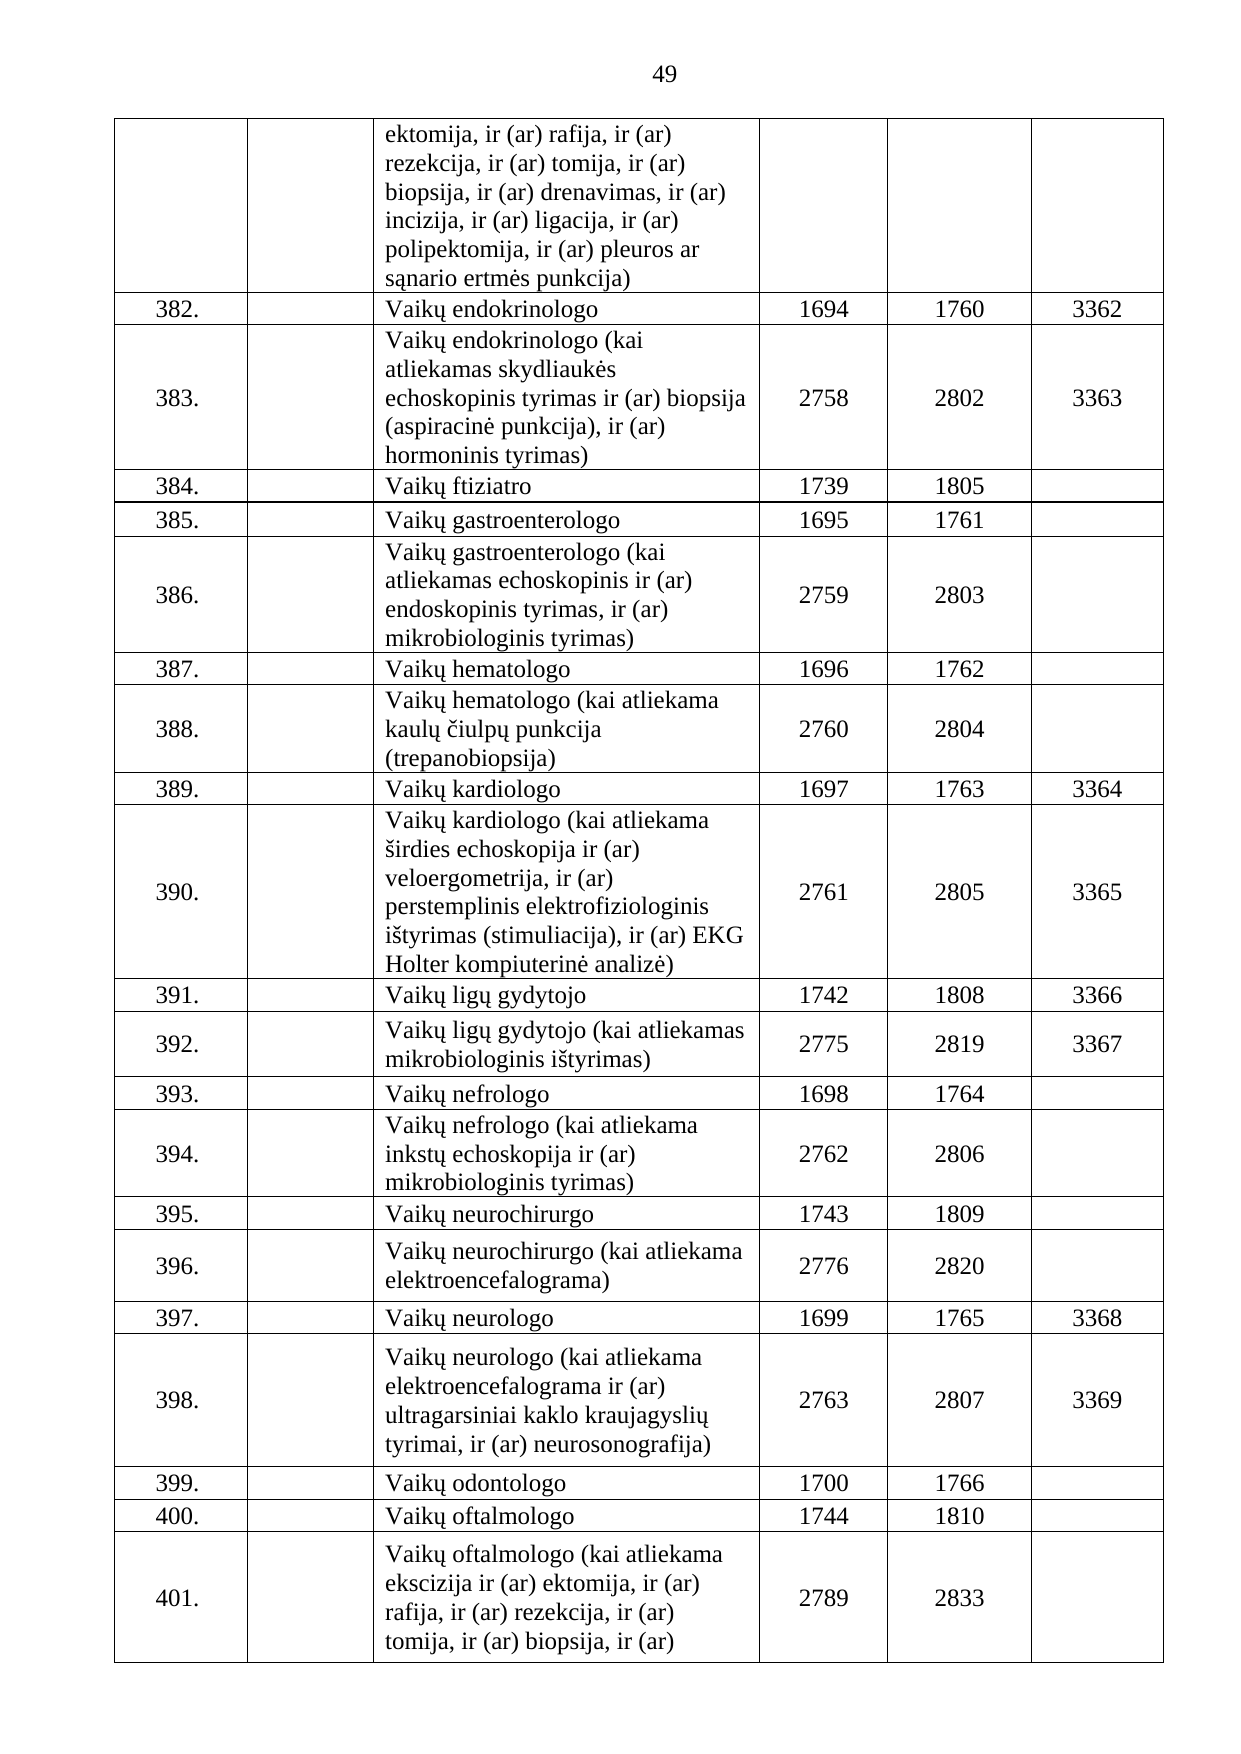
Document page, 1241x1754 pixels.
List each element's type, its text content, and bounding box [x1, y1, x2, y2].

table_cell 2762 [760, 1110, 887, 1196]
table_cell Vaikų ligų gydytojo [374, 979, 759, 1011]
table_cell 2802 [888, 325, 1031, 469]
table_cell 2833 [888, 1532, 1031, 1662]
table_cell [248, 119, 373, 292]
table_cell Vaikų nefrologo [374, 1077, 759, 1109]
table_cell Vaikų oftalmologo (kai atliekama ekscizija ir (ar) ektomija, ir (ar) rafija, ir (ar) rezekcija, ir (ar) tomija, ir (ar) biopsija, ir (ar) [374, 1532, 759, 1662]
table_cell 388. [115, 685, 247, 772]
table_cell [248, 1500, 373, 1531]
table_cell [248, 1467, 373, 1498]
table_cell 2763 [760, 1334, 887, 1466]
table_cell 1698 [760, 1077, 887, 1109]
table_cell 393. [115, 1077, 247, 1109]
table_cell [248, 325, 373, 469]
table_cell 385. [115, 503, 247, 536]
table_cell [1032, 685, 1163, 772]
table_cell 2761 [760, 805, 887, 978]
table_cell Vaikų odontologo [374, 1467, 759, 1498]
table_cell 1805 [888, 470, 1031, 501]
table_cell 391. [115, 979, 247, 1011]
table_cell Vaikų ligų gydytojo (kai atliekamas mikrobiologinis ištyrimas) [374, 1012, 759, 1076]
table_cell 384. [115, 470, 247, 501]
table_cell 2760 [760, 685, 887, 772]
table_cell 389. [115, 773, 247, 804]
table_cell [1032, 1230, 1163, 1301]
table_cell 3368 [1032, 1302, 1163, 1333]
table_cell [248, 1302, 373, 1333]
table_cell [1032, 1532, 1163, 1662]
table_cell Vaikų kardiologo [374, 773, 759, 804]
table_cell ektomija, ir (ar) rafija, ir (ar) rezekcija, ir (ar) tomija, ir (ar) biopsija, ir (ar) drenavimas, ir (ar) incizija, ir (ar) ligacija, ir (ar) polipektomija, ir (ar) pleuros ar sąnario ertmės punkcija) [374, 119, 759, 292]
table_cell 2803 [888, 537, 1031, 652]
table_cell Vaikų neurologo [374, 1302, 759, 1333]
table_cell 1765 [888, 1302, 1031, 1333]
table_cell 2775 [760, 1012, 887, 1076]
table_cell Vaikų gastroenterologo [374, 503, 759, 536]
table_cell [1032, 1197, 1163, 1229]
table_cell Vaikų gastroenterologo (kai atliekamas echoskopinis ir (ar) endoskopinis tyrimas, ir (ar) mikrobiologinis tyrimas) [374, 537, 759, 652]
table_cell Vaikų oftalmologo [374, 1500, 759, 1531]
table_cell 2807 [888, 1334, 1031, 1466]
table_cell [1032, 470, 1163, 501]
table_cell [248, 293, 373, 324]
table_cell 1695 [760, 503, 887, 536]
table_cell 382. [115, 293, 247, 324]
table_cell 1809 [888, 1197, 1031, 1229]
table_cell [248, 1334, 373, 1466]
table_cell 3366 [1032, 979, 1163, 1011]
table_cell [248, 773, 373, 804]
table_cell [1032, 1467, 1163, 1498]
table_cell Vaikų endokrinologo (kai atliekamas skydliaukės echoskopinis tyrimas ir (ar) biopsija (aspiracinė punkcija), ir (ar) hormoninis tyrimas) [374, 325, 759, 469]
table_cell [115, 119, 247, 292]
table_cell [248, 685, 373, 772]
table_cell 2789 [760, 1532, 887, 1662]
table_cell 2806 [888, 1110, 1031, 1196]
table_cell 1700 [760, 1467, 887, 1498]
table_cell [248, 979, 373, 1011]
table_cell Vaikų kardiologo (kai atliekama širdies echoskopija ir (ar) veloergometrija, ir (ar) perstemplinis elektrofiziologinis ištyrimas (stimuliacija), ir (ar) EKG Holter kompiuterinė analizė) [374, 805, 759, 978]
table_cell [1032, 1500, 1163, 1531]
table_cell 3369 [1032, 1334, 1163, 1466]
table_cell [248, 1012, 373, 1076]
table_cell 1744 [760, 1500, 887, 1531]
table_cell [1032, 503, 1163, 536]
table_cell 2805 [888, 805, 1031, 978]
table_cell 383. [115, 325, 247, 469]
table_cell Vaikų nefrologo (kai atliekama inkstų echoskopija ir (ar) mikrobiologinis tyrimas) [374, 1110, 759, 1196]
table_cell [248, 653, 373, 684]
table_cell 1766 [888, 1467, 1031, 1498]
table_cell 395. [115, 1197, 247, 1229]
table_cell 399. [115, 1467, 247, 1498]
table_cell 386. [115, 537, 247, 652]
table_cell 1694 [760, 293, 887, 324]
table_cell [248, 503, 373, 536]
table_cell [1032, 1110, 1163, 1196]
table_cell 400. [115, 1500, 247, 1531]
table_cell Vaikų neurochirurgo (kai atliekama elektroencefalograma) [374, 1230, 759, 1301]
table_cell 398. [115, 1334, 247, 1466]
table_cell [248, 1197, 373, 1229]
table_cell 1761 [888, 503, 1031, 536]
table_cell Vaikų hematologo [374, 653, 759, 684]
table_cell [1032, 537, 1163, 652]
table_cell 1810 [888, 1500, 1031, 1531]
table_cell 390. [115, 805, 247, 978]
table_cell Vaikų neurochirurgo [374, 1197, 759, 1229]
table_cell 387. [115, 653, 247, 684]
table_cell 3364 [1032, 773, 1163, 804]
table_cell 392. [115, 1012, 247, 1076]
table_cell 1742 [760, 979, 887, 1011]
table_cell [248, 1230, 373, 1301]
table_cell [1032, 119, 1163, 292]
table_cell 2776 [760, 1230, 887, 1301]
table_cell 401. [115, 1532, 247, 1662]
table_cell [1032, 653, 1163, 684]
table_cell 1743 [760, 1197, 887, 1229]
table_cell [248, 537, 373, 652]
table_cell 1760 [888, 293, 1031, 324]
table_cell 1764 [888, 1077, 1031, 1109]
table_cell [248, 1110, 373, 1196]
table_cell 2759 [760, 537, 887, 652]
table_cell [248, 805, 373, 978]
table_cell Vaikų neurologo (kai atliekama elektroencefalograma ir (ar) ultragarsiniai kaklo kraujagyslių tyrimai, ir (ar) neurosonografija) [374, 1334, 759, 1466]
table_cell 3365 [1032, 805, 1163, 978]
table_cell 2758 [760, 325, 887, 469]
table_cell 394. [115, 1110, 247, 1196]
table_cell 3363 [1032, 325, 1163, 469]
table_cell Vaikų ftiziatro [374, 470, 759, 501]
table_cell 1739 [760, 470, 887, 501]
table_cell 1696 [760, 653, 887, 684]
table_cell [248, 1077, 373, 1109]
table_cell 2804 [888, 685, 1031, 772]
table_cell Vaikų endokrinologo [374, 293, 759, 324]
table_cell [1032, 1077, 1163, 1109]
table_cell Vaikų hematologo (kai atliekama kaulų čiulpų punkcija (trepanobiopsija) [374, 685, 759, 772]
table_cell 3362 [1032, 293, 1163, 324]
table_cell 1763 [888, 773, 1031, 804]
table_cell [248, 470, 373, 501]
table_cell [248, 1532, 373, 1662]
table_cell 2819 [888, 1012, 1031, 1076]
table_cell 3367 [1032, 1012, 1163, 1076]
table_cell [760, 119, 887, 292]
table_cell 396. [115, 1230, 247, 1301]
table_cell 397. [115, 1302, 247, 1333]
table_cell 1808 [888, 979, 1031, 1011]
table_cell 1697 [760, 773, 887, 804]
table_cell [888, 119, 1031, 292]
table_cell 1699 [760, 1302, 887, 1333]
table_cell 1762 [888, 653, 1031, 684]
table_cell 2820 [888, 1230, 1031, 1301]
